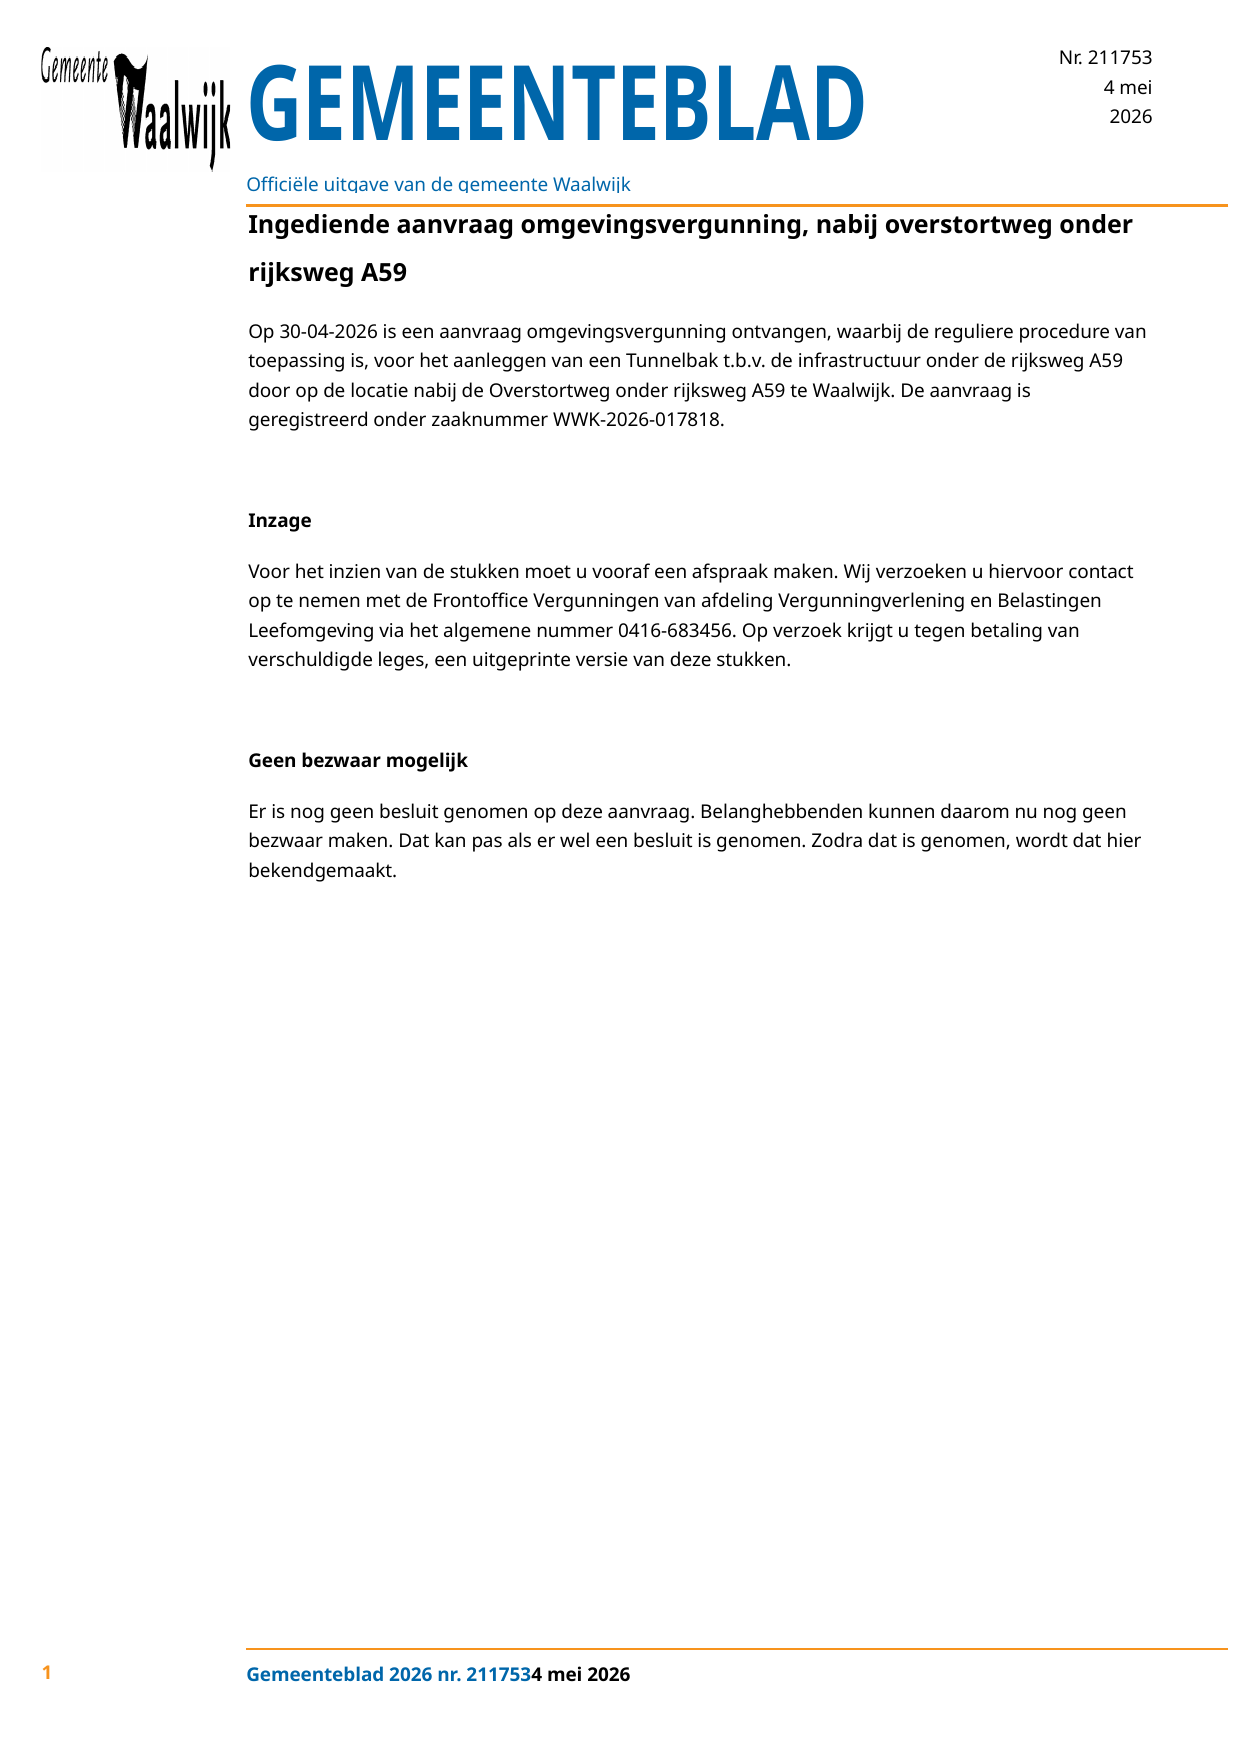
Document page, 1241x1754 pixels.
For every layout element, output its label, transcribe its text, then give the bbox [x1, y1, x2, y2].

text Er is nog geen besluit genomen op deze aanvraag. Belanghebbenden kunnen daarom nu nog geen bezwaar maken. Dat kan pas als er wel een besluit is genomen. Zodra dat is genomen, wordt dat hier bekendgemaakt. [248, 798, 1152, 883]
text Voor het inzien van de stukken moet u vooraf een afspraak maken. Wij verzoeken u hiervoor contact op te nemen met de Frontoffice Vergunningen van afdeling Vergunningverlening en Belastingen Leefomgeving via het algemene nummer 0416-683456. Op verzoek krijgt u tegen betaling van verschuldigde leges, een uitgeprinte versie van deze stukken. [248, 558, 1152, 672]
text Inzage [248, 507, 1152, 533]
picture [41, 47, 231, 172]
text Geen bezwaar mogelijk [248, 747, 1152, 773]
text Ingediende aanvraag omgevingsvergunning, nabij overstortweg onder rijksweg A59 [248, 207, 1152, 288]
text Op 30-04-2026 is een aanvraag omgevingsvergunning ontvangen, waarbij de reguliere procedure van toepassing is, voor het aanleggen van een Tunnelbak t.b.v. de infrastructuur onder de rijksweg A59 door op de locatie nabij de Overstortweg onder rijksweg A59 te Waalwijk. De aanvraag is geregistreerd onder zaaknummer WWK-2026-017818. [248, 318, 1152, 432]
